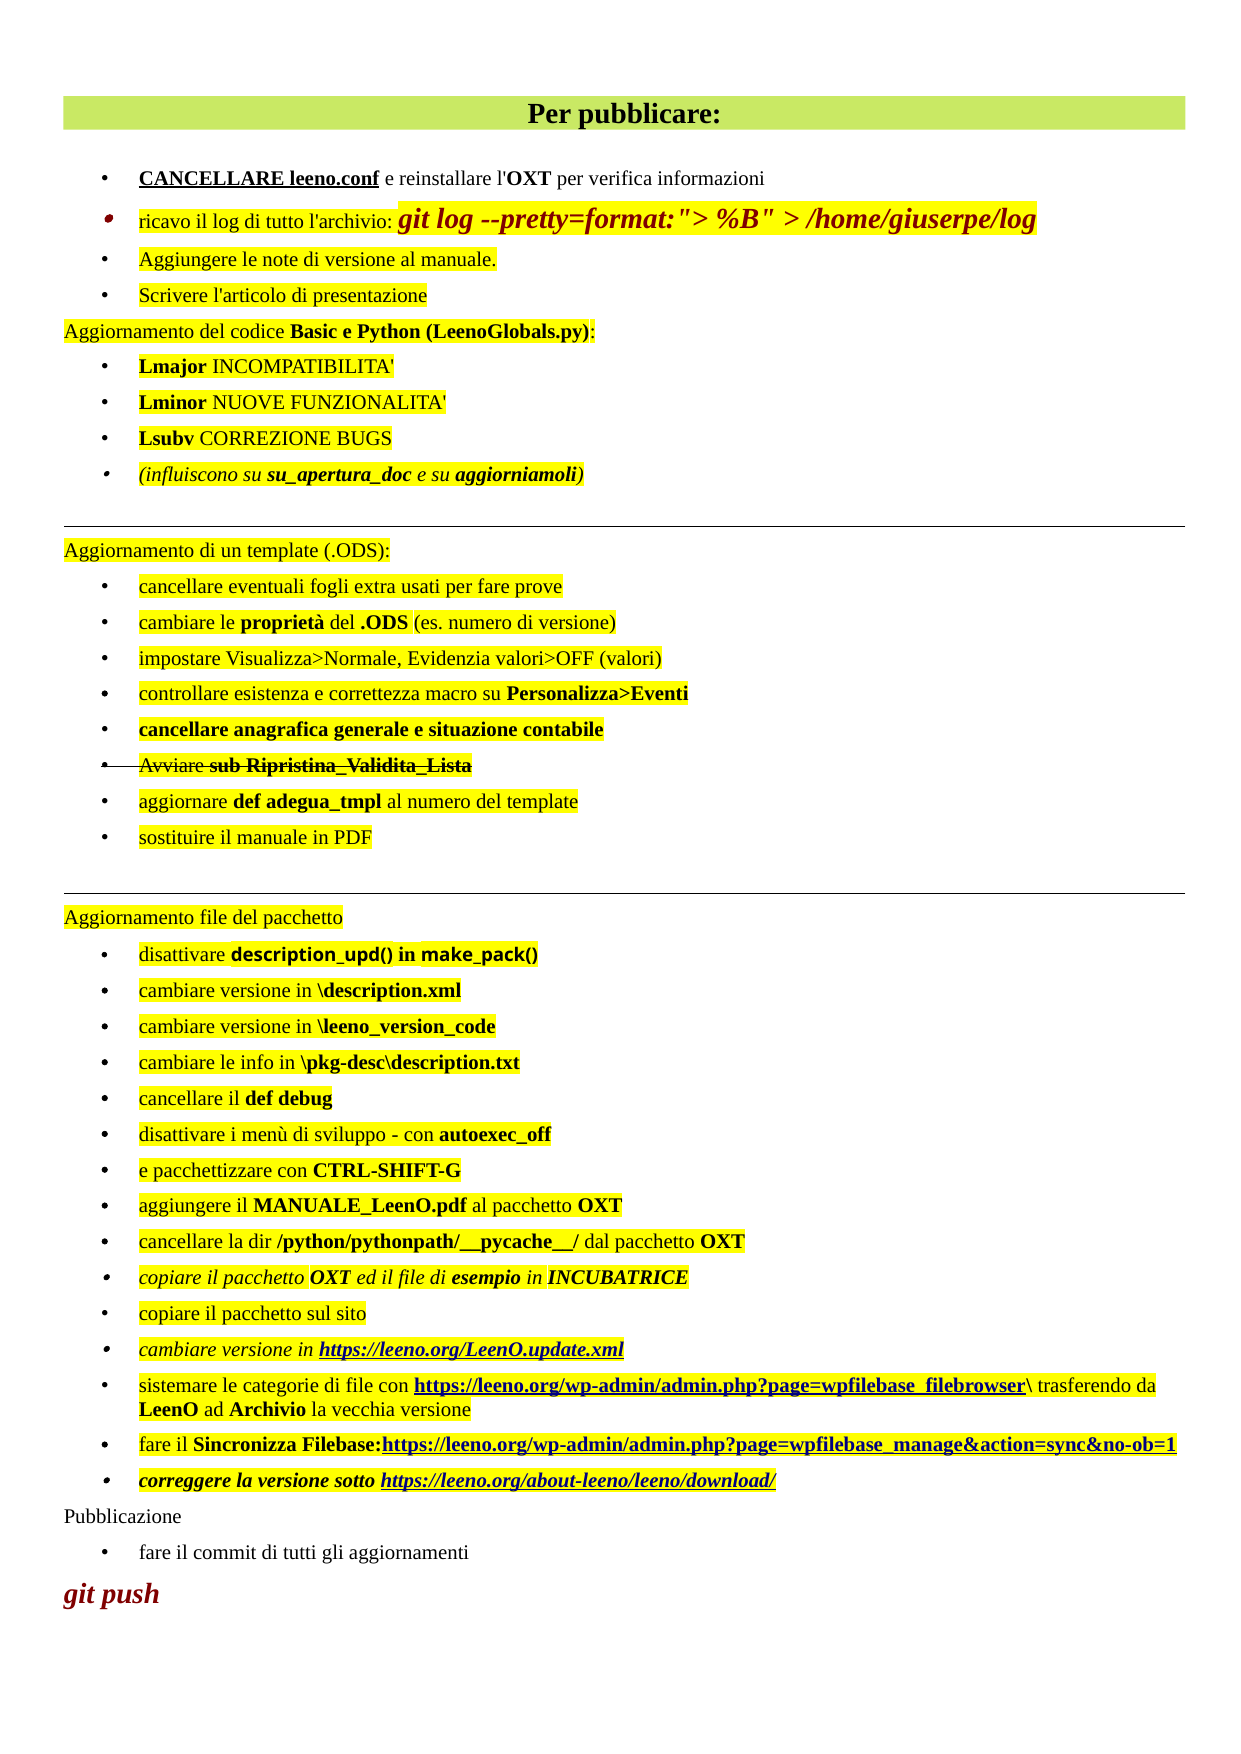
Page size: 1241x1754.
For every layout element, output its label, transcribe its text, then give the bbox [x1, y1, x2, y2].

list Scrivere l'articolo di presentazione [101, 283, 1185, 307]
text Pubblicazione [63, 1504, 1185, 1528]
text Aggiornamento file del pacchetto [63, 905, 1185, 929]
list cancellare eventuali fogli extra usati per fare prove [101, 574, 1185, 598]
list copiare il pacchetto sul sito [101, 1301, 1185, 1325]
list ricavo il log di tutto l'archivio: git log --pretty=format:"> %B" > /home/giuserpe/log [101, 201, 1185, 235]
list cambiare versione in \leeno_version_code [101, 1014, 1185, 1038]
list Avviare sub Ripristina_Validita_Lista [101, 753, 1185, 777]
list cambiare versione in \description.xml [101, 978, 1185, 1002]
list e pacchettizzare con CTRL-SHIFT-G [101, 1157, 1185, 1182]
list cancellare il def debug [101, 1086, 1185, 1110]
list fare il Sincronizza Filebase:https://leeno.org/wp-admin/admin.php?page=wpfilebase_manage&action=sync&no-ob=1 [101, 1432, 1185, 1456]
list controllare esistenza e correttezza macro su Personalizza>Eventi [101, 681, 1185, 705]
list cancellare la dir /python/pythonpath/__pycache__/ dal pacchetto OXT [101, 1229, 1185, 1253]
list cambiare le info in \pkg-desc\description.txt [101, 1050, 1185, 1074]
list CANCELLARE leeno.conf e reinstallare l'OXT per verifica informazioni [101, 166, 1185, 190]
text Aggiornamento del codice Basic e Python (LeenoGlobals.py): [63, 318, 1185, 343]
text git push [63, 1576, 1185, 1609]
text Aggiornamento di un template (.ODS): [63, 538, 1185, 562]
list Lsubv CORREZIONE BUGS [101, 426, 1185, 450]
list aggiungere il MANUALE_LeenO.pdf al pacchetto OXT [101, 1193, 1185, 1217]
list copiare il pacchetto OXT ed il file di esempio in INCUBATRICE [101, 1265, 1185, 1289]
list Lminor NUOVE FUNZIONALITA' [101, 390, 1185, 414]
text Per pubblicare: [63, 96, 1185, 130]
list cambiare versione in https://leeno.org/LeenO.update.xml [101, 1337, 1185, 1361]
list sistemare le categorie di file con https://leeno.org/wp-admin/admin.php?page=wpfilebase_filebrowser\ trasferendo da LeenO ad Archivio la vecchia versione [101, 1372, 1185, 1421]
list correggere la versione sotto https://leeno.org/about-leeno/leeno/download/ [101, 1468, 1185, 1492]
list Lmajor INCOMPATIBILITA' [101, 354, 1185, 378]
list fare il commit di tutti gli aggiornamenti [101, 1540, 1185, 1564]
list (influiscono su su_apertura_doc e su aggiorniamoli) [101, 462, 1185, 486]
list sostituire il manuale in PDF [101, 825, 1185, 849]
list cancellare anagrafica generale e situazione contabile [101, 717, 1185, 741]
list Aggiungere le note di versione al manuale. [101, 247, 1185, 271]
list aggiornare def adegua_tmpl al numero del template [101, 789, 1185, 813]
list cambiare le proprietà del .ODS (es. numero di versione) [101, 610, 1185, 634]
list disattivare description_upd() in make_pack() [101, 941, 1185, 967]
list impostare Visualizza>Normale, Evidenzia valori>OFF (valori) [101, 646, 1185, 669]
list disattivare i menù di sviluppo - con autoexec_off [101, 1122, 1185, 1146]
